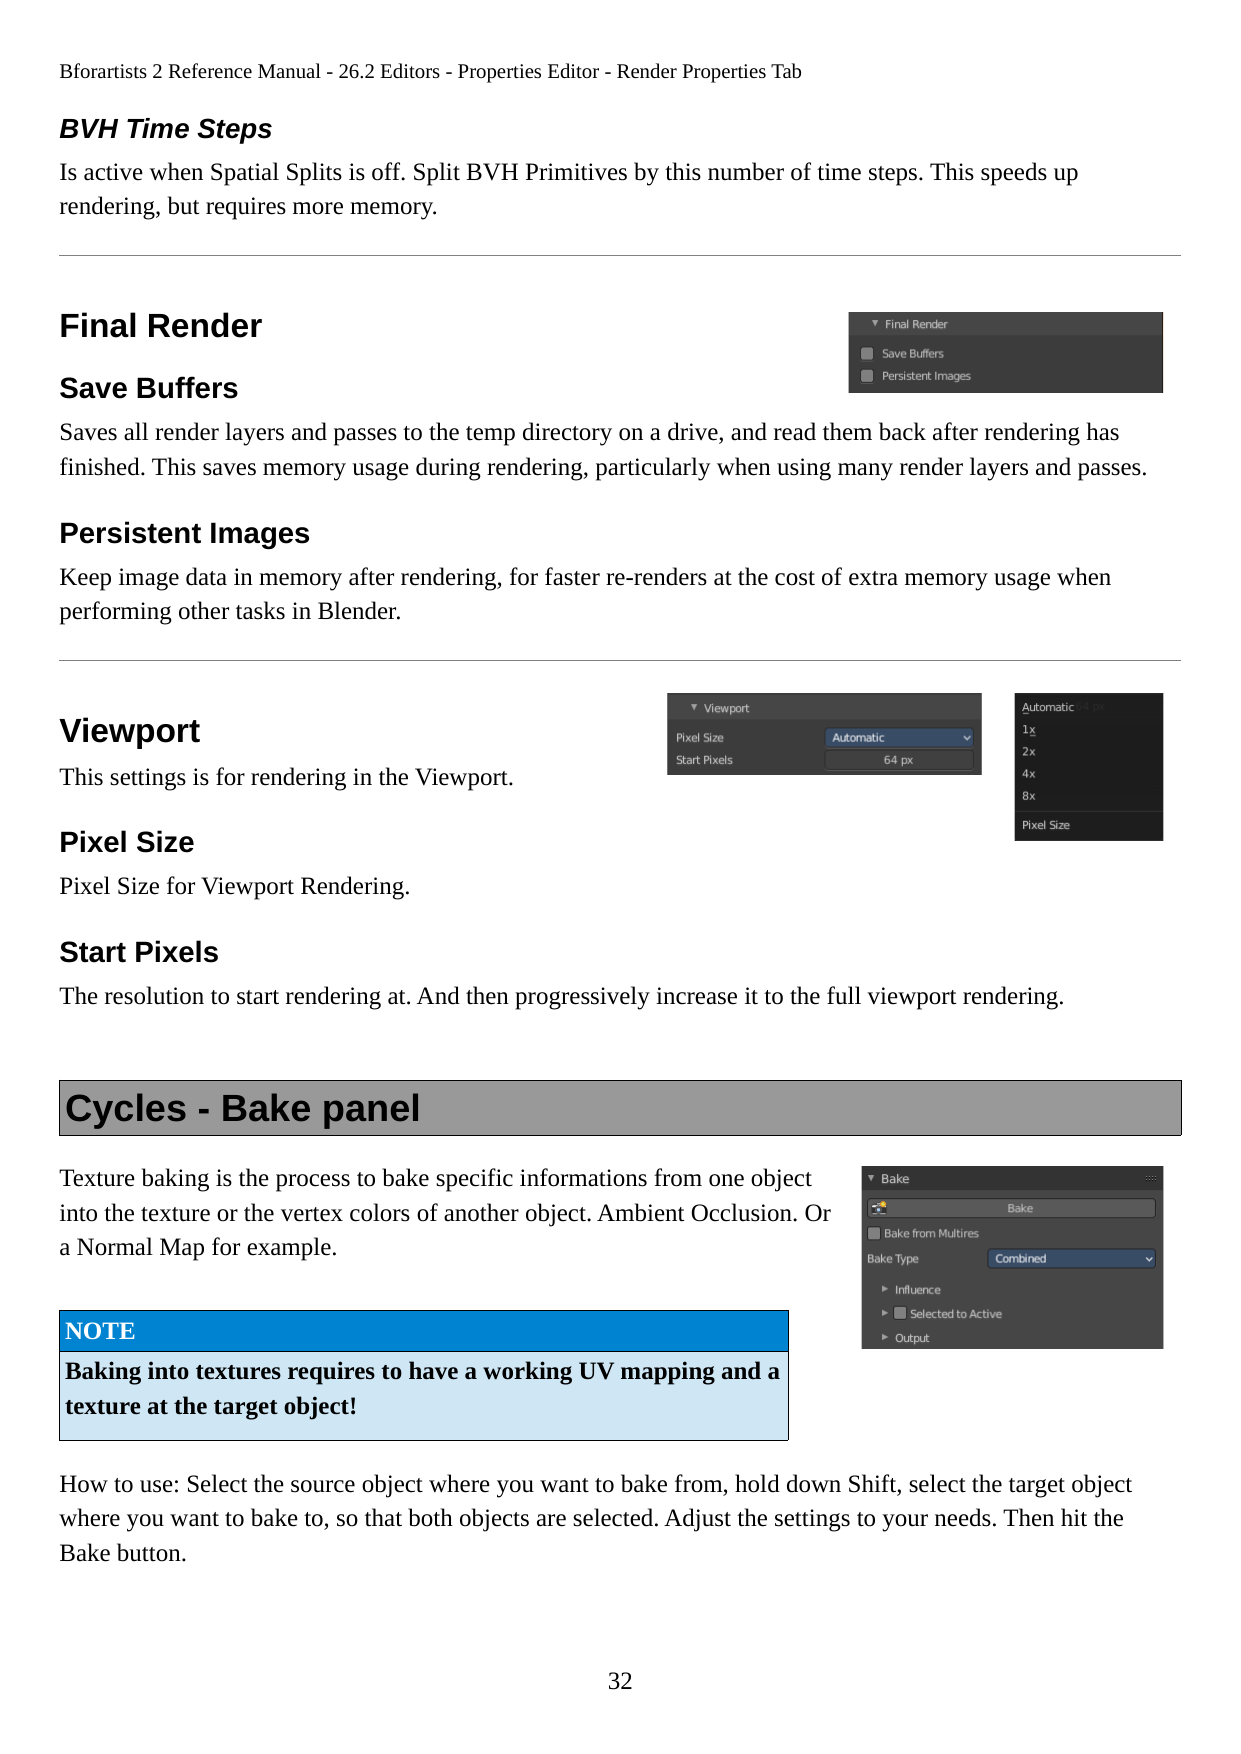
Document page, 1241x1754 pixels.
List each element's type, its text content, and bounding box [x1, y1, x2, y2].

text Saves all render layers and passes to the temp directory on a drive, and read them back after rendering has finished. This saves memory usage during rendering, particularly when using many render layers and passes. [59, 417, 1181, 481]
picture [1014, 693, 1164, 841]
subtitle BVH Time Steps [59, 113, 1181, 144]
text Is active when Spatial Splits is off. Split BVH Primitives by this number of time steps. This speeds up rendering, but requires more memory. [59, 157, 1181, 220]
subtitle [1164, 710, 1181, 749]
picture [861, 1166, 1164, 1349]
text Pixel Size for Viewport Rendering. [59, 871, 1181, 900]
subtitle Persistent Images [59, 516, 1181, 549]
table_cell Baking into textures requires to have a working UV mapping and a texture at the target object! [60, 1352, 788, 1440]
text The resolution to start rendering at. And then progressively increase it to the full viewport rendering. [59, 981, 1181, 1010]
table_header Cycles - Bake panel [60, 1081, 1181, 1135]
subtitle Start Pixels [59, 935, 1181, 969]
subtitle Save Buffers [59, 371, 1181, 405]
table_header NOTE [60, 1311, 788, 1351]
subtitle Viewport [59, 710, 667, 749]
text This settings is for rendering in the Viewport. [59, 762, 1014, 790]
subtitle Pixel Size [59, 825, 1181, 859]
subtitle [982, 710, 1014, 749]
text Texture baking is the process to bake specific informations from one object into the texture or the vertex colors of another object. Ambient Occlusion. Or a Normal Map for example. [59, 1163, 1181, 1261]
picture [848, 312, 1164, 393]
picture [667, 693, 982, 775]
text How to use: Select the source object where you want to bake from, hold down Shift, select the target object where you want to bake to, so that both objects are selected. Adjust the settings to your needs. Then hit the Bake button. [59, 1469, 1181, 1567]
subtitle Final Render [59, 306, 1181, 344]
text Keep image data in memory after rendering, for faster re-renders at the cost of extra memory usage when performing other tasks in Blender. [59, 562, 1181, 625]
